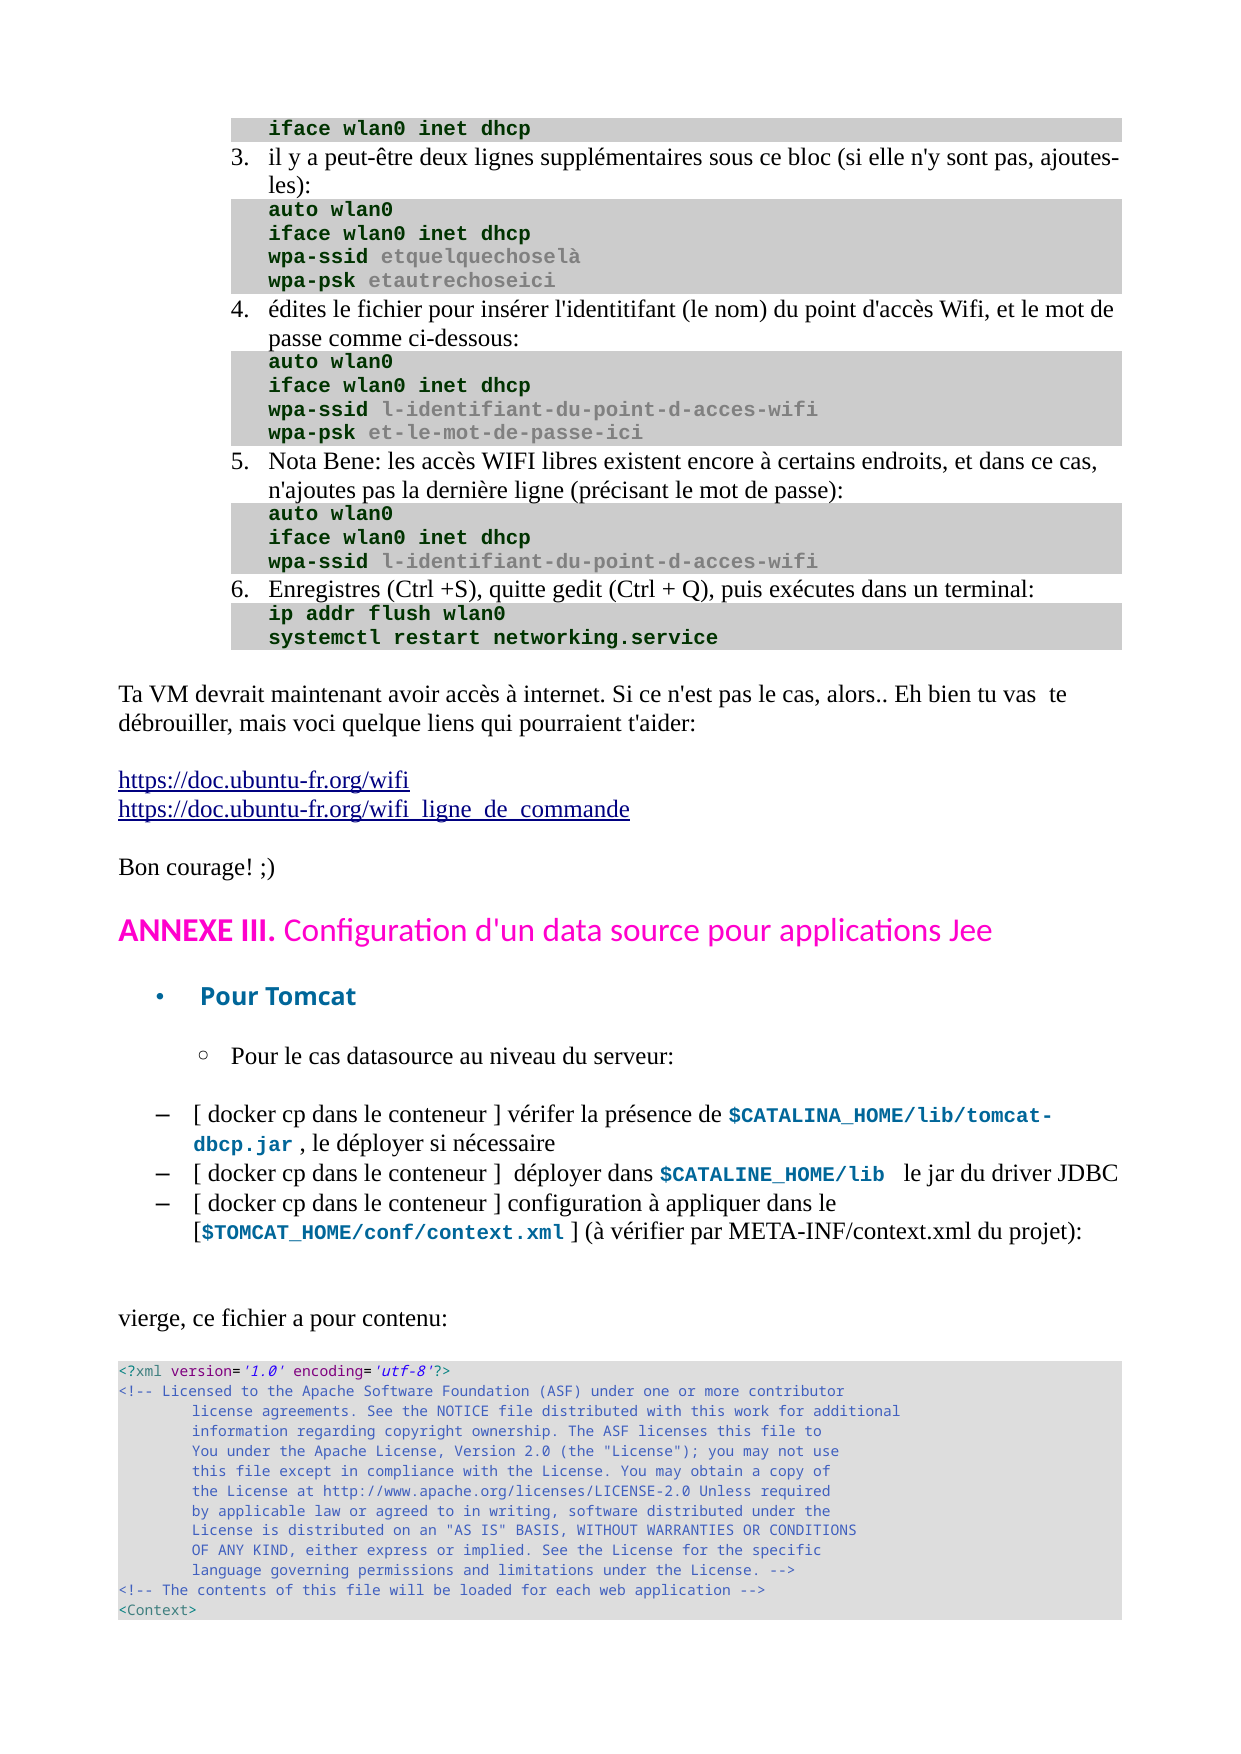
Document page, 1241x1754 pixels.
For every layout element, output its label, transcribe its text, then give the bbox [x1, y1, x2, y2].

list wpa-ssid l-identifiant-du-point-d-acces-wifi [231, 551, 1122, 574]
text You under the Apache License, Version 2.0 (the "License"); you may not use [118, 1441, 1122, 1461]
list édites le fichier pour insérer l'identitifant (le nom) du point d'accès Wifi, et le mot de passe comme ci-dessous: [231, 294, 1122, 351]
list Nota Bene: les accès WIFI libres existent encore à certains endroits, et dans ce cas, n'ajoutes pas la dernière ligne (précisant le mot de passe): [231, 446, 1122, 503]
text ANNEXE III. Configuration d'un data source pour applications Jee [118, 909, 1122, 950]
list wpa-psk etautrechoseici [231, 270, 1122, 294]
list Enregistres (Ctrl +S), quitte gedit (Ctrl + Q), puis exécutes dans un terminal: [231, 574, 1122, 603]
text license agreements. See the NOTICE file distributed with this work for additional [118, 1401, 1122, 1421]
text License is distributed on an "AS IS" BASIS, WITHOUT WARRANTIES OR CONDITIONS [118, 1520, 1122, 1540]
text https://doc.ubuntu-fr.org/wifi_ligne_de_commande [118, 794, 1122, 823]
text by applicable law or agreed to in writing, software distributed under the [118, 1500, 1122, 1520]
list auto wlan0 [231, 351, 1122, 375]
list iface wlan0 inet dhcp [231, 375, 1122, 399]
text this file except in compliance with the License. You may obtain a copy of [118, 1461, 1122, 1480]
text OF ANY KIND, either express or implied. See the License for the specific [118, 1540, 1122, 1560]
text language governing permissions and limitations under the License. --> [118, 1560, 1122, 1580]
list il y a peut-être deux lignes supplémentaires sous ce bloc (si elle n'y sont pas, ajoutes-les): [231, 142, 1122, 199]
list [ docker cp dans le conteneur ] configuration à appliquer dans le [$TOMCAT_HOME/conf/context.xml ] (à vérifier par META-INF/context.xml du projet): [156, 1188, 1122, 1246]
text https://doc.ubuntu-fr.org/wifi [118, 765, 1122, 794]
text Ta VM devrait maintenant avoir accès à internet. Si ce n'est pas le cas, alors.. Eh bien tu vas te débrouiller, mais voci quelque liens qui pourraient t'aider: [118, 679, 1122, 737]
list auto wlan0 [231, 503, 1122, 527]
text <!-- The contents of this file will be loaded for each web application --> [118, 1580, 1122, 1600]
list Pour le cas datasource au niveau du serveur: [193, 1041, 1122, 1070]
text <Context> [118, 1600, 1122, 1620]
text information regarding copyright ownership. The ASF licenses this file to [118, 1421, 1122, 1441]
list iface wlan0 inet dhcp [231, 223, 1122, 247]
text Bon courage! ;) [118, 852, 1122, 880]
list iface wlan0 inet dhcp [231, 118, 1122, 142]
list ip addr flush wlan0 [231, 603, 1122, 627]
text <?xml version='1.0' encoding='utf-8'?> [118, 1361, 1122, 1381]
list [ docker cp dans le conteneur ] déployer dans $CATALINE_HOME/lib le jar du driver JDBC [156, 1158, 1122, 1188]
list [ docker cp dans le conteneur ] vérifer la présence de $CATALINA_HOME/lib/tomcat-dbcp.jar , le déployer si nécessaire [156, 1099, 1122, 1158]
list wpa-psk et-le-mot-de-passe-ici [231, 422, 1122, 446]
text <!-- Licensed to the Apache Software Foundation (ASF) under one or more contributor [118, 1381, 1122, 1401]
list auto wlan0 [231, 199, 1122, 223]
list iface wlan0 inet dhcp [231, 527, 1122, 551]
list wpa-ssid etquelquechoselà [231, 247, 1122, 270]
list systemctl restart networking.service [231, 627, 1122, 650]
list wpa-ssid l-identifiant-du-point-d-acces-wifi [231, 399, 1122, 422]
list Pour Tomcat [156, 979, 1122, 1013]
text vierge, ce fichier a pour contenu: [118, 1303, 1122, 1332]
text the License at http://www.apache.org/licenses/LICENSE-2.0 Unless required [118, 1480, 1122, 1500]
